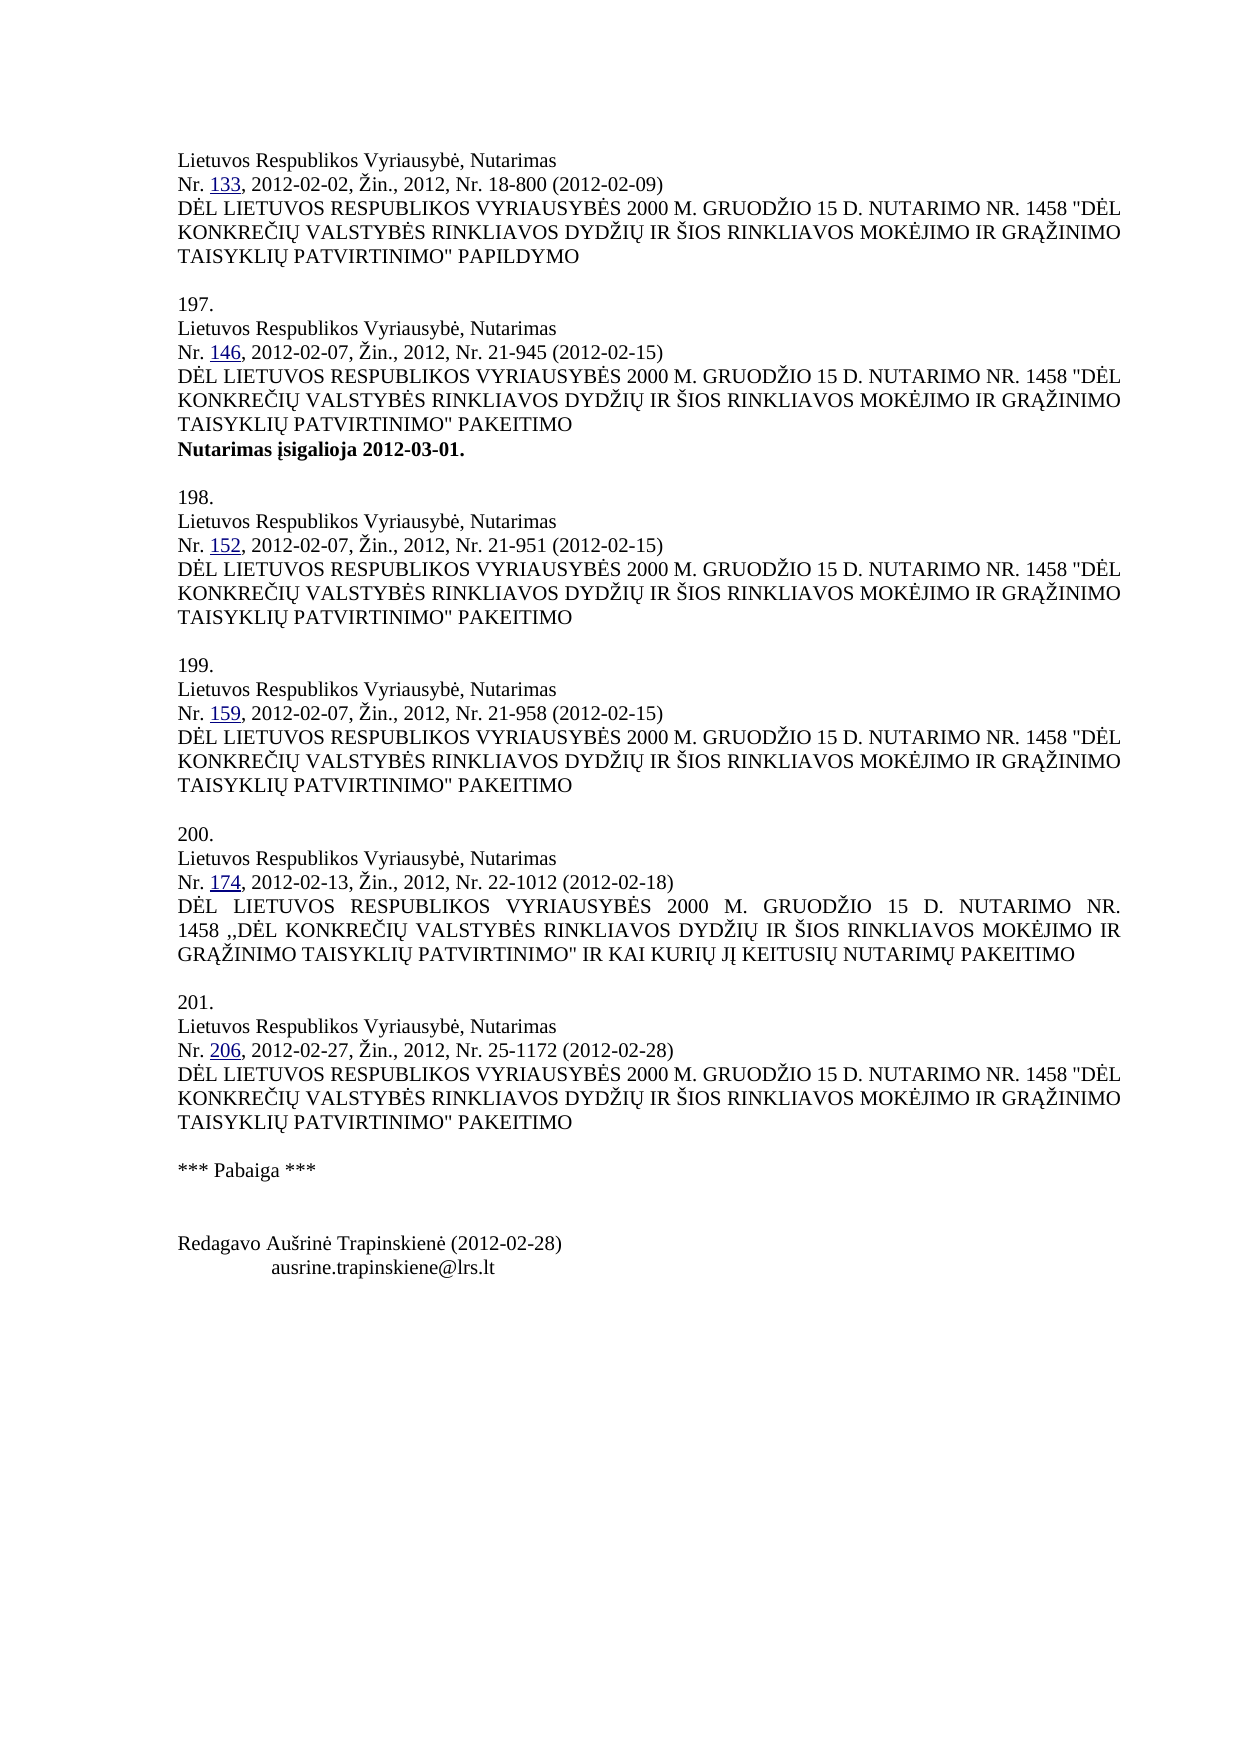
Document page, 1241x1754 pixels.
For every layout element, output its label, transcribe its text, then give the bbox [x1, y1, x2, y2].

text *** Pabaiga *** [177, 1158, 1122, 1182]
text Lietuvos Respublikos Vyriausybė, Nutarimas [177, 677, 1122, 701]
text Nr. 206, 2012-02-27, Žin., 2012, Nr. 25-1172 (2012-02-28) [177, 1038, 1122, 1062]
text Lietuvos Respublikos Vyriausybė, Nutarimas [177, 316, 1122, 340]
text Nr. 146, 2012-02-07, Žin., 2012, Nr. 21-945 (2012-02-15) [177, 340, 1122, 364]
text Lietuvos Respublikos Vyriausybė, Nutarimas [177, 846, 1122, 869]
text Lietuvos Respublikos Vyriausybė, Nutarimas [177, 148, 1122, 172]
text DĖL LIETUVOS RESPUBLIKOS VYRIAUSYBĖS 2000 M. GRUODŽIO 15 D. NUTARIMO NR. 1458 "DĖL KONKREČIŲ VALSTYBĖS RINKLIAVOS DYDŽIŲ IR ŠIOS RINKLIAVOS MOKĖJIMO IR GRĄŽINIMO TAISYKLIŲ PATVIRTINIMO" PAKEITIMO [177, 1062, 1122, 1134]
text Lietuvos Respublikos Vyriausybė, Nutarimas [177, 1014, 1122, 1038]
text Nr. 133, 2012-02-02, Žin., 2012, Nr. 18-800 (2012-02-09) [177, 172, 1122, 196]
text 200. [177, 821, 1122, 846]
text Lietuvos Respublikos Vyriausybė, Nutarimas [177, 509, 1122, 533]
text ausrine.trapinskiene@lrs.lt [177, 1254, 1122, 1279]
text DĖL LIETUVOS RESPUBLIKOS VYRIAUSYBĖS 2000 M. GRUODŽIO 15 D. NUTARIMO NR. 1458 "DĖL KONKREČIŲ VALSTYBĖS RINKLIAVOS DYDŽIŲ IR ŠIOS RINKLIAVOS MOKĖJIMO IR GRĄŽINIMO TAISYKLIŲ PATVIRTINIMO" PAPILDYMO [177, 196, 1122, 268]
text 198. [177, 484, 1122, 509]
text DĖL LIETUVOS RESPUBLIKOS VYRIAUSYBĖS 2000 M. GRUODŽIO 15 D. NUTARIMO NR. 1458 "DĖL KONKREČIŲ VALSTYBĖS RINKLIAVOS DYDŽIŲ IR ŠIOS RINKLIAVOS MOKĖJIMO IR GRĄŽINIMO TAISYKLIŲ PATVIRTINIMO" PAKEITIMO [177, 557, 1122, 629]
text Nr. 159, 2012-02-07, Žin., 2012, Nr. 21-958 (2012-02-15) [177, 701, 1122, 725]
text 199. [177, 653, 1122, 677]
text DĖL LIETUVOS RESPUBLIKOS VYRIAUSYBĖS 2000 M. GRUODŽIO 15 D. NUTARIMO NR. 1458 "DĖL KONKREČIŲ VALSTYBĖS RINKLIAVOS DYDŽIŲ IR ŠIOS RINKLIAVOS MOKĖJIMO IR GRĄŽINIMO TAISYKLIŲ PATVIRTINIMO" PAKEITIMO [177, 725, 1122, 797]
text DĖL LIETUVOS RESPUBLIKOS VYRIAUSYBĖS 2000 M. GRUODŽIO 15 D. NUTARIMO NR. 1458 ,,DĖL KONKREČIŲ VALSTYBĖS RINKLIAVOS DYDŽIŲ IR ŠIOS RINKLIAVOS MOKĖJIMO IR GRĄŽINIMO TAISYKLIŲ PATVIRTINIMO" IR KAI KURIŲ JĮ KEITUSIŲ NUTARIMŲ PAKEITIMO [177, 894, 1122, 966]
text Nr. 152, 2012-02-07, Žin., 2012, Nr. 21-951 (2012-02-15) [177, 533, 1122, 557]
text Nr. 174, 2012-02-13, Žin., 2012, Nr. 22-1012 (2012-02-18) [177, 869, 1122, 894]
text 197. [177, 292, 1122, 316]
text Redagavo Aušrinė Trapinskienė (2012-02-28) [177, 1231, 1122, 1254]
text Nutarimas įsigalioja 2012-03-01. [177, 436, 1122, 461]
text DĖL LIETUVOS RESPUBLIKOS VYRIAUSYBĖS 2000 M. GRUODŽIO 15 D. NUTARIMO NR. 1458 "DĖL KONKREČIŲ VALSTYBĖS RINKLIAVOS DYDŽIŲ IR ŠIOS RINKLIAVOS MOKĖJIMO IR GRĄŽINIMO TAISYKLIŲ PATVIRTINIMO" PAKEITIMO [177, 364, 1122, 436]
text 201. [177, 990, 1122, 1014]
